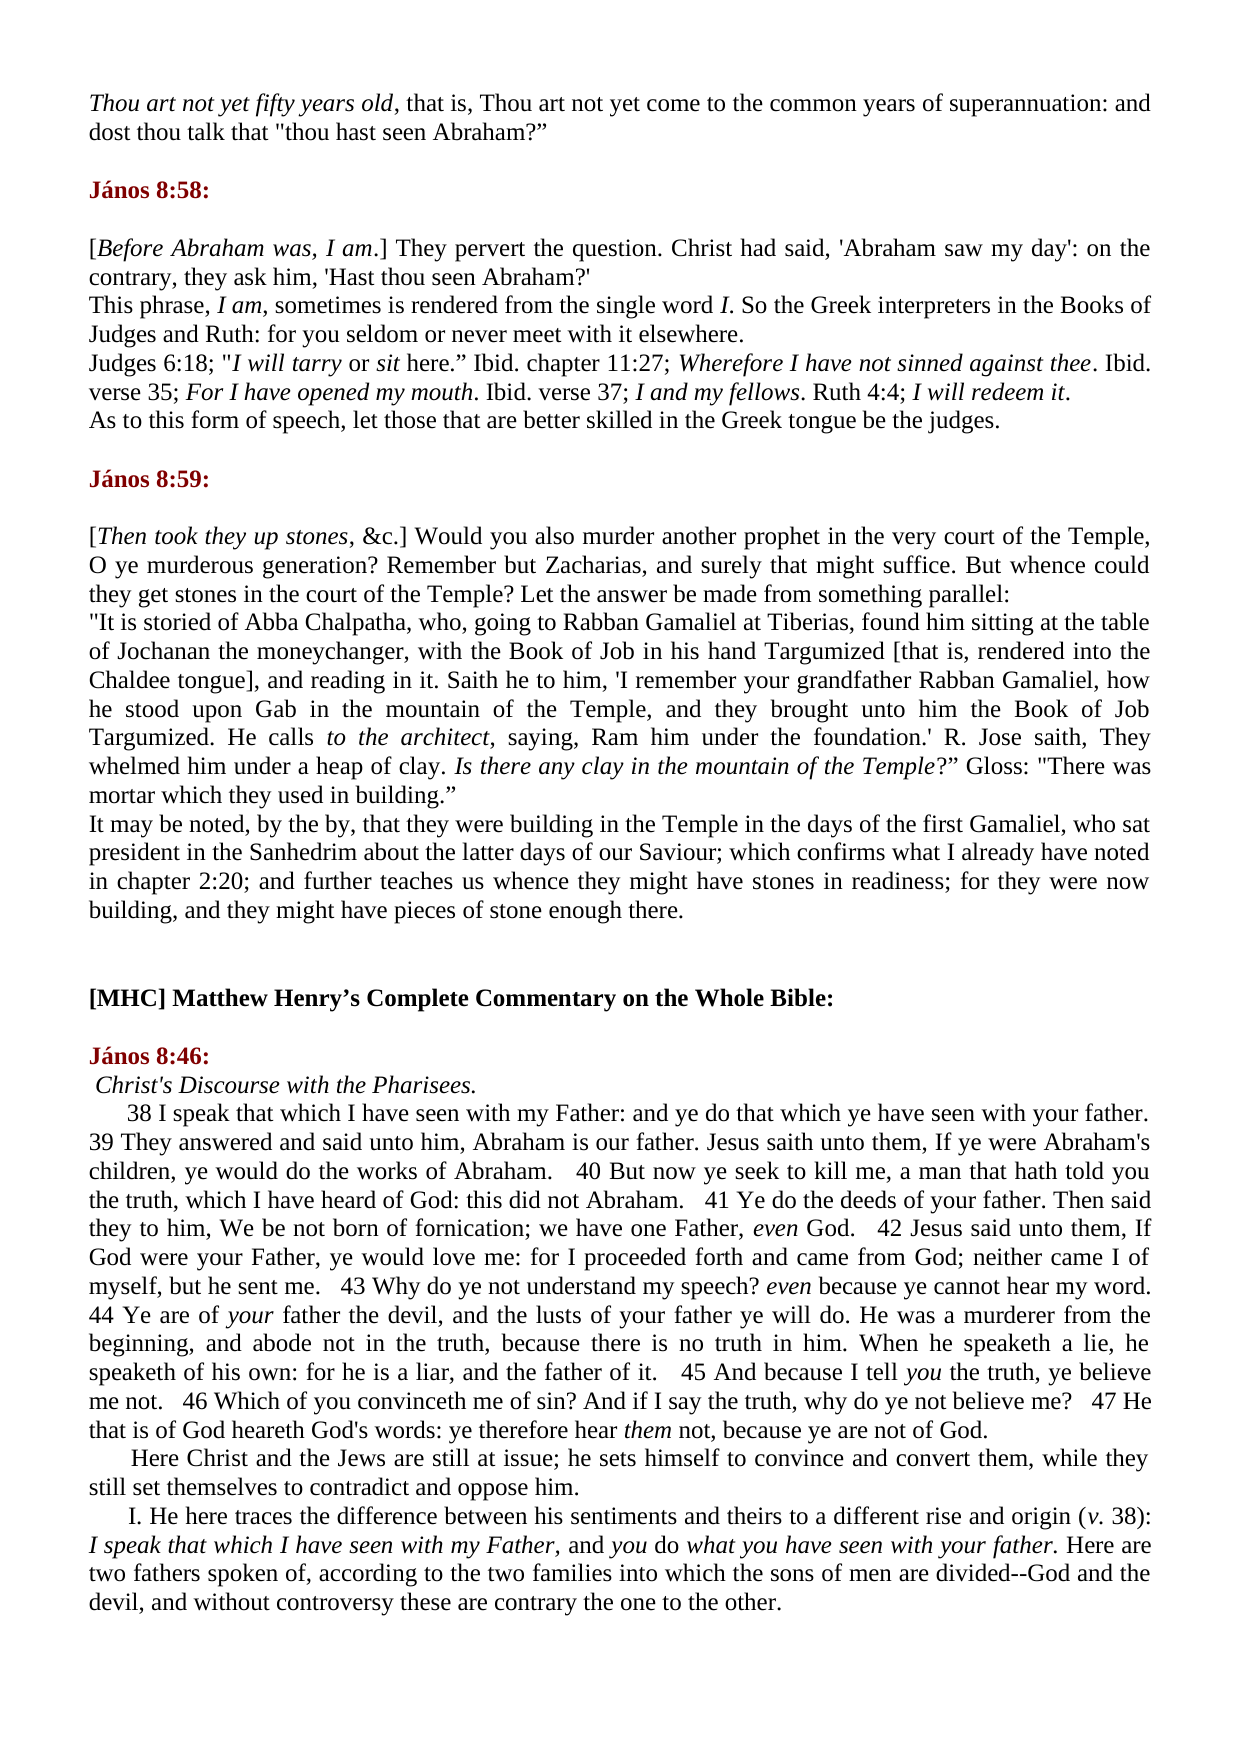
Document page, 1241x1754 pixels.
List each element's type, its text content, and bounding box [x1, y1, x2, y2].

text [Then took they up stones, &c.] Would you also murder another prophet in the very court of the Temple, O ye murderous generation? Remember but Zacharias, and surely that might suffice. But whence could they get stones in the court of the Temple? Let the answer be made from something parallel: [88, 521, 1152, 607]
text This phrase, I am, sometimes is rendered from the single word I. So the Greek interpreters in the Books of Judges and Ruth: for you seldom or never meet with it elsewhere. [88, 291, 1152, 348]
text It may be noted, by the by, that they were building in the Temple in the days of the first Gamaliel, who sat president in the Sanhedrim about the latter days of our Saviour; which confirms what I already have noted in chapter 2:20; and further teaches us whence they might have stones in readiness; for they were now building, and they might have pieces of stone enough there. [88, 809, 1152, 924]
text As to this form of speech, let those that are better skilled in the Greek tongue be the judges. [88, 406, 1152, 434]
text Here Christ and the Jews are still at issue; he sets himself to convince and convert them, while they still set themselves to contradict and oppose him. [88, 1443, 1152, 1501]
text János 8:46: [88, 1041, 1152, 1070]
text I. He here traces the difference between his sentiments and theirs to a different rise and origin (v. 38): I speak that which I have seen with my Father, and you do what you have seen with your father. Here are two fathers spoken of, according to the two families into which the sons of men are divided--God and the devil, and without controversy these are contrary the one to the other. [88, 1501, 1152, 1616]
text [Before Abraham was, I am.] They pervert the question. Christ had said, 'Abraham saw my day': on the contrary, they ask him, 'Hast thou seen Abraham?' [88, 233, 1152, 291]
text Christ's Discourse with the Pharisees. [88, 1070, 1152, 1098]
text "It is storied of Abba Chalpatha, who, going to Rabban Gamaliel at Tiberias, found him sitting at the table of Jochanan the moneychanger, with the Book of Job in his hand Targumized [that is, rendered into the Chaldee tongue], and reading in it. Saith he to him, 'I remember your grandfather Rabban Gamaliel, how he stood upon Gab in the mountain of the Temple, and they brought unto him the Book of Job Targumized. He calls to the architect, saying, Ram him under the foundation.' R. Jose saith, They whelmed him under a heap of clay. Is there any clay in the mountain of the Temple?” Gloss: "There was mortar which they used in building.” [88, 607, 1152, 809]
text [MHC] Matthew Henry’s Complete Commentary on the Whole Bible: [88, 983, 1152, 1012]
text János 8:59: [88, 464, 1152, 492]
text 38 I speak that which I have seen with my Father: and ye do that which ye have seen with your father. 39 They answered and said unto him, Abraham is our father. Jesus saith unto them, If ye were Abraham's children, ye would do the works of Abraham. 40 But now ye seek to kill me, a man that hath told you the truth, which I have heard of God: this did not Abraham. 41 Ye do the deeds of your father. Then said they to him, We be not born of fornication; we have one Father, even God. 42 Jesus said unto them, If God were your Father, ye would love me: for I proceeded forth and came from God; neither came I of myself, but he sent me. 43 Why do ye not understand my speech? even because ye cannot hear my word. 44 Ye are of your father the devil, and the lusts of your father ye will do. He was a murderer from the beginning, and abode not in the truth, because there is no truth in him. When he speaketh a lie, he speaketh of his own: for he is a liar, and the father of it. 45 And because I tell you the truth, ye believe me not. 46 Which of you convinceth me of sin? And if I say the truth, why do ye not believe me? 47 He that is of God heareth God's words: ye therefore hear them not, because ye are not of God. [88, 1098, 1152, 1443]
text János 8:58: [88, 176, 1152, 204]
text Thou art not yet fifty years old, that is, Thou art not yet come to the common years of superannuation: and dost thou talk that "thou hast seen Abraham?” [88, 88, 1152, 146]
text Judges 6:18; "I will tarry or sit here.” Ibid. chapter 11:27; Wherefore I have not sinned against thee. Ibid. verse 35; For I have opened my mouth. Ibid. verse 37; I and my fellows. Ruth 4:4; I will redeem it. [88, 348, 1152, 406]
